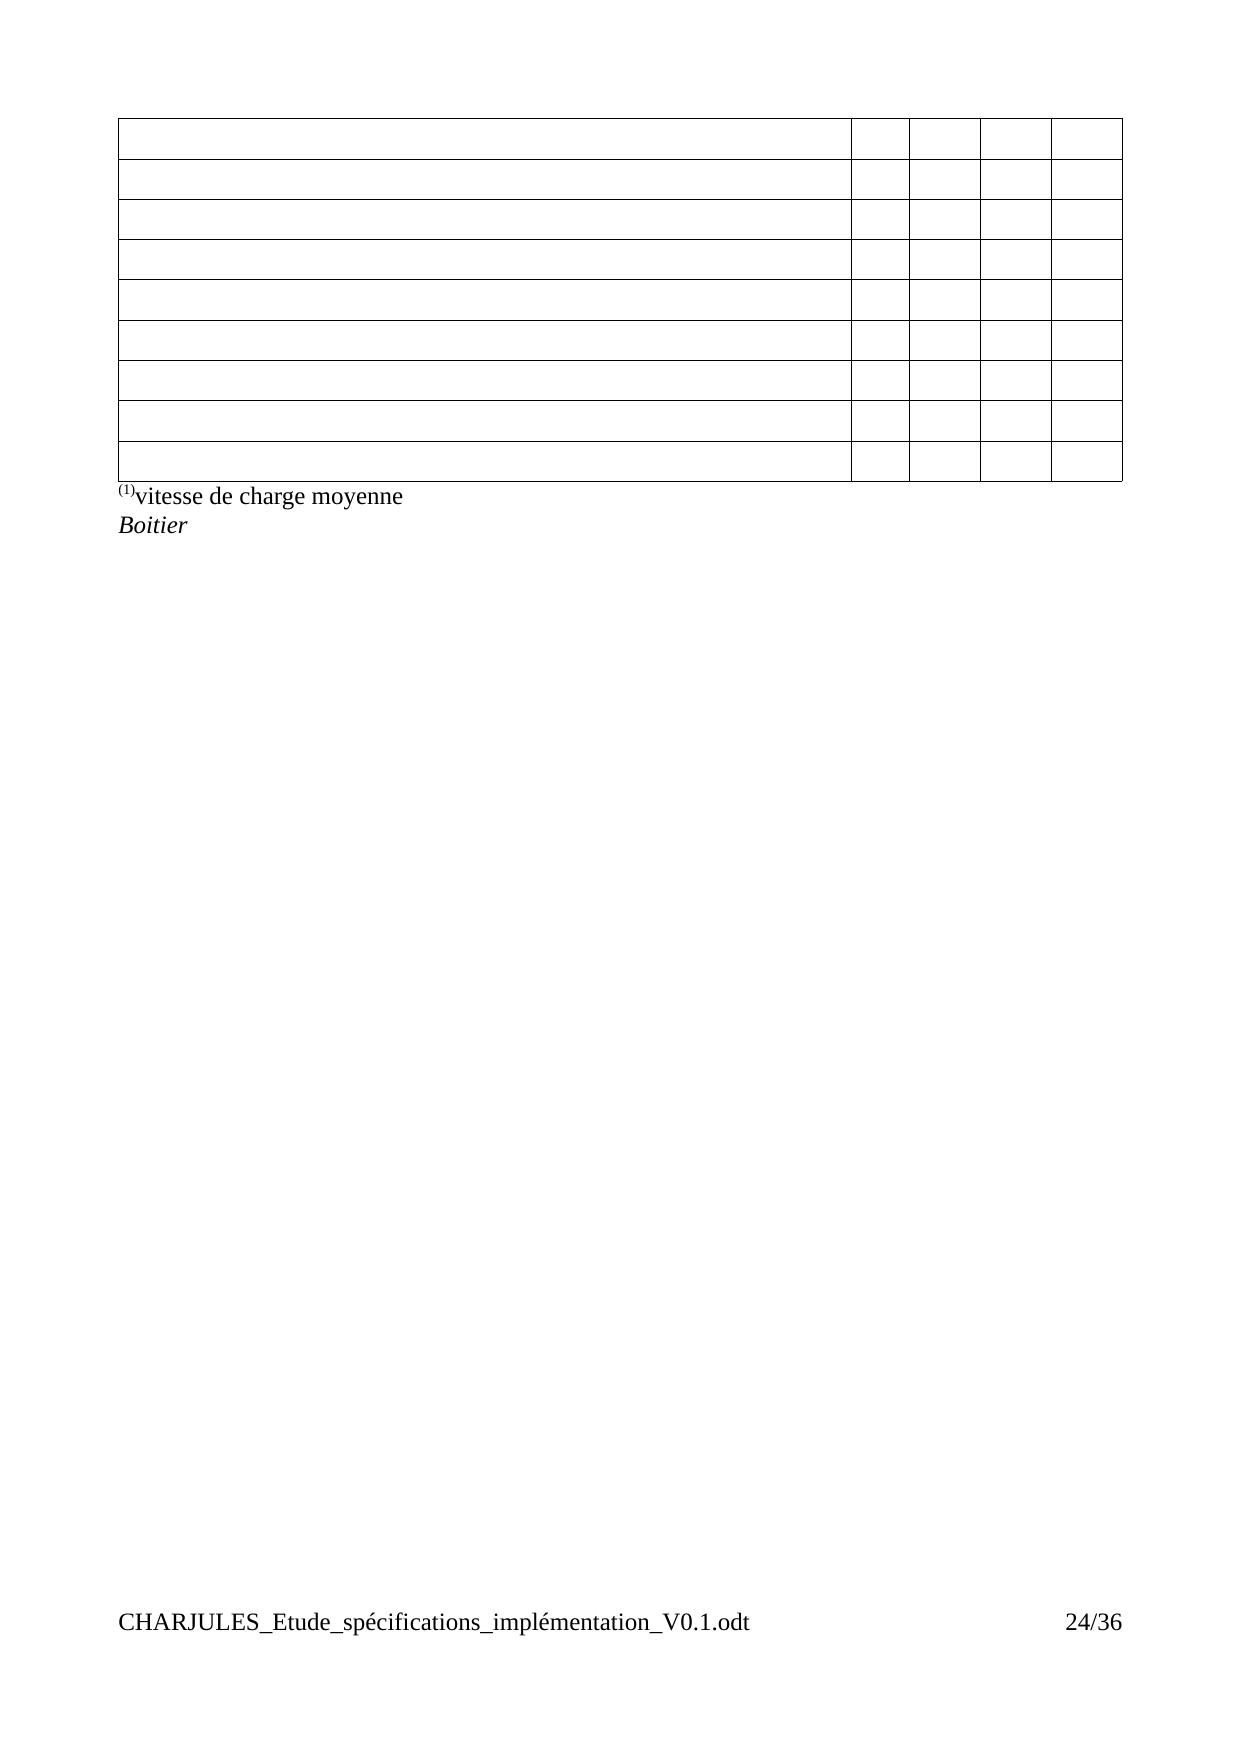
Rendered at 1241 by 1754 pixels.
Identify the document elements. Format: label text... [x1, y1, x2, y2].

table_cell [910, 361, 980, 400]
table_cell [119, 442, 851, 481]
table_cell [852, 240, 909, 279]
table_cell [910, 240, 980, 279]
table_cell [852, 401, 909, 441]
table_cell [852, 321, 909, 360]
table_cell [1052, 240, 1122, 279]
table_cell [119, 240, 851, 279]
table_cell [1052, 361, 1122, 400]
table_cell [910, 401, 980, 441]
table_cell [981, 321, 1051, 360]
table_cell [1052, 442, 1122, 481]
table_cell [910, 119, 980, 158]
table_cell [981, 401, 1051, 441]
table_cell [1052, 321, 1122, 360]
table_cell [119, 119, 851, 158]
table_cell [910, 200, 980, 239]
table_cell [119, 280, 851, 320]
table_cell [119, 160, 851, 199]
table_cell [119, 200, 851, 239]
table_cell [981, 361, 1051, 400]
table_cell [981, 240, 1051, 279]
table_cell [852, 361, 909, 400]
table_cell [852, 200, 909, 239]
table_cell [981, 160, 1051, 199]
table_cell [910, 160, 980, 199]
table_cell [1052, 119, 1122, 158]
table_cell [119, 321, 851, 360]
table_cell [852, 119, 909, 158]
text (1)vitesse de charge moyenne [118, 482, 1122, 510]
table_cell [910, 280, 980, 320]
table_cell [981, 200, 1051, 239]
table_cell [981, 280, 1051, 320]
table_cell [910, 442, 980, 481]
table_cell [852, 280, 909, 320]
table_cell [119, 361, 851, 400]
table_cell [1052, 280, 1122, 320]
table_cell [852, 160, 909, 199]
table_cell [910, 321, 980, 360]
table_cell [852, 442, 909, 481]
table_cell [119, 401, 851, 441]
table_cell [981, 442, 1051, 481]
table_cell [1052, 401, 1122, 441]
table_cell [1052, 200, 1122, 239]
table_cell [1052, 160, 1122, 199]
table_cell [981, 119, 1051, 158]
text Boitier [118, 510, 1122, 538]
